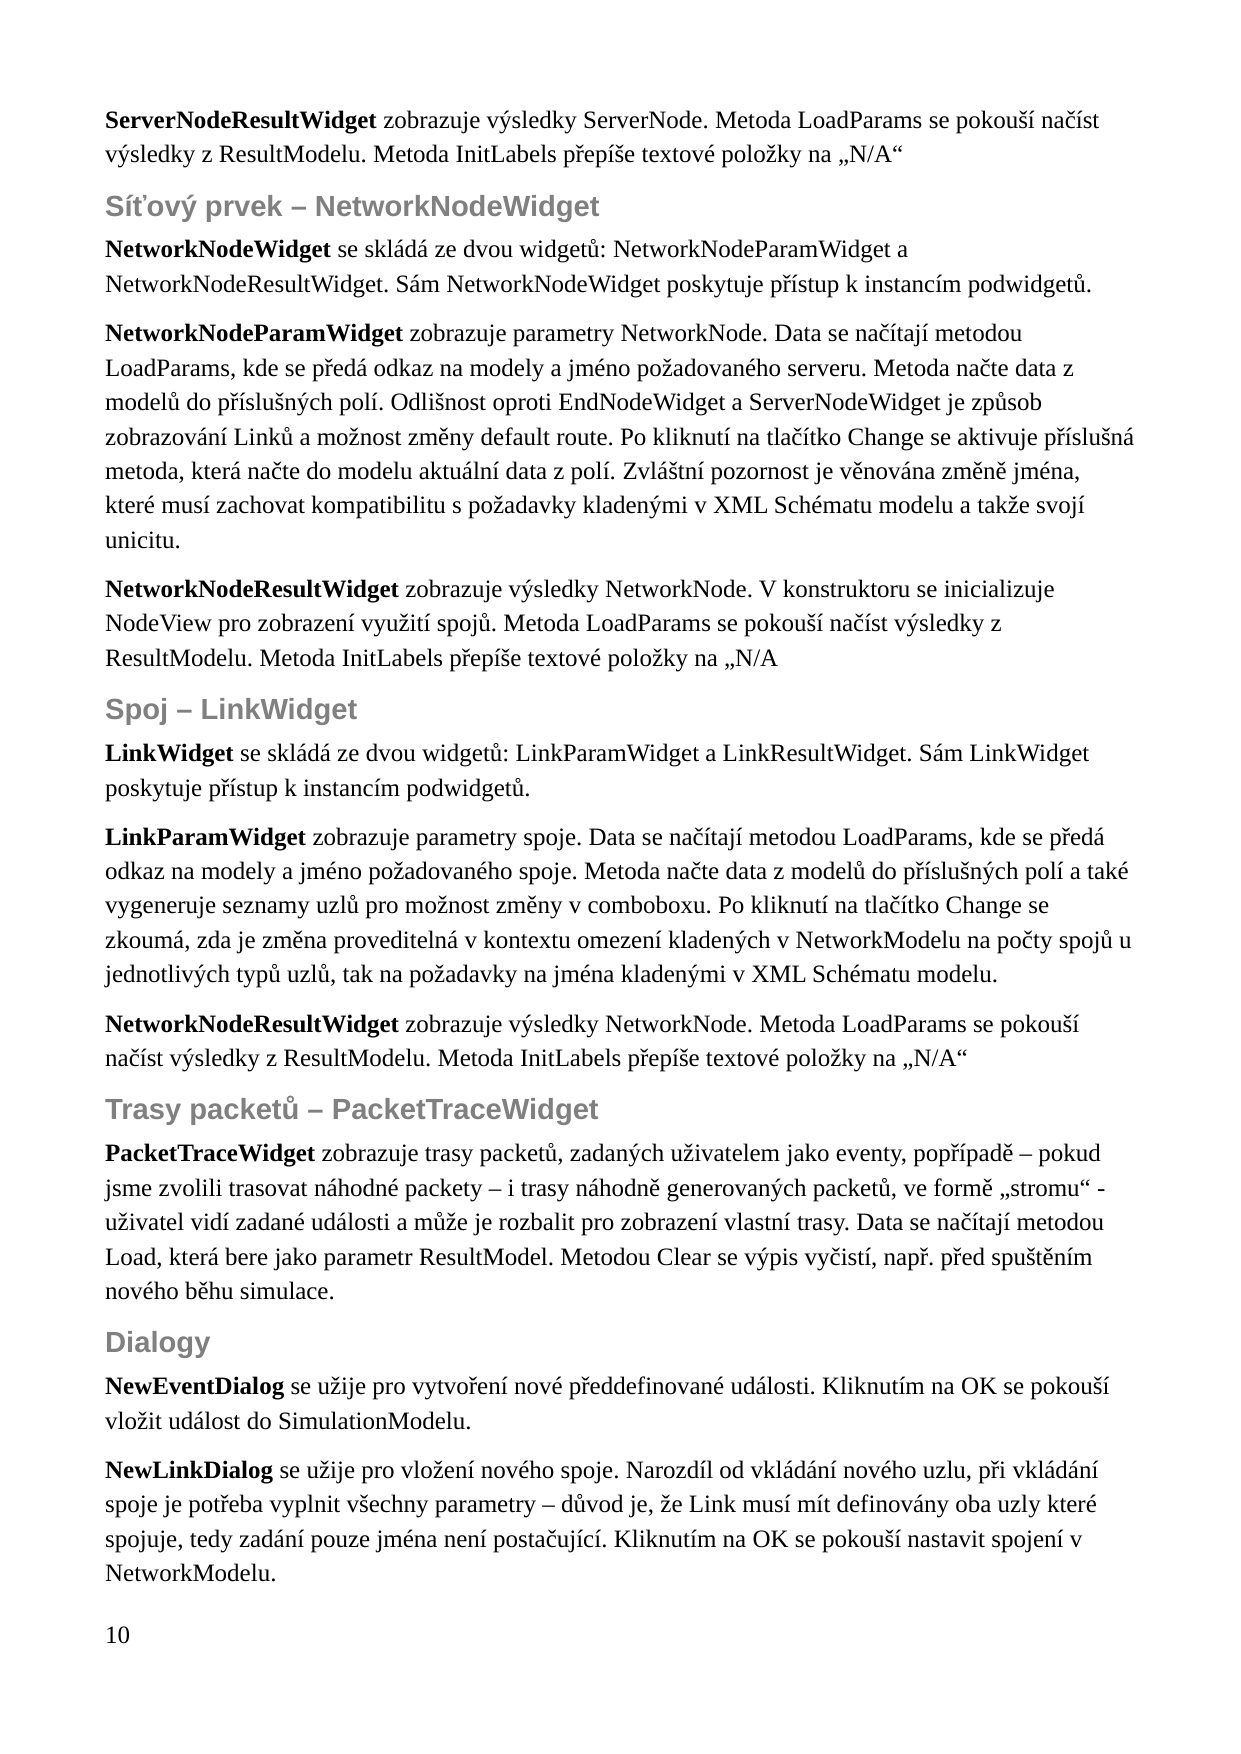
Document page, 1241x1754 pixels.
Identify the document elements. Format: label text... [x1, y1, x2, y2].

text LinkParamWidget zobrazuje parametry spoje. Data se načítají metodou LoadParams, kde se předá odkaz na modely a jméno požadovaného spoje. Metoda načte data z modelů do příslušných polí a také vygeneruje seznamy uzlů pro možnost změny v comboboxu. Po kliknutí na tlačítko Change se zkoumá, zda je změna proveditelná v kontextu omezení kladených v NetworkModelu na počty spojů u jednotlivých typů uzlů, tak na požadavky na jména kladenými v XML Schématu modelu. [105, 822, 1136, 988]
subtitle Trasy packetů – PacketTraceWidget [105, 1092, 1136, 1126]
subtitle Síťový prvek – NetworkNodeWidget [105, 188, 1136, 222]
subtitle Spoj – LinkWidget [105, 692, 1136, 726]
subtitle Dialogy [105, 1325, 1136, 1359]
text NewLinkDialog se užije pro vložení nového spoje. Narozdíl od vkládání nového uzlu, při vkládání spoje je potřeba vyplnit všechny parametry – důvod je, že Link musí mít definovány oba uzly které spojuje, tedy zadání pouze jména není postačující. Kliknutím na OK se pokouší nastavit spojení v NetworkModelu. [105, 1455, 1136, 1587]
text NewEventDialog se užije pro vytvoření nové předdefinované události. Kliknutím na OK se pokouší vložit událost do SimulationModelu. [105, 1371, 1136, 1434]
text NetworkNodeResultWidget zobrazuje výsledky NetworkNode. V konstruktoru se inicializuje NodeView pro zobrazení využití spojů. Metoda LoadParams se pokouší načíst výsledky z ResultModelu. Metoda InitLabels přepíše textové položky na „N/A [105, 574, 1136, 672]
text PacketTraceWidget zobrazuje trasy packetů, zadaných uživatelem jako eventy, popřípadě – pokud jsme zvolili trasovat náhodné packety – i trasy náhodně generovaných packetů, ve formě „stromu“ - uživatel vidí zadané události a může je rozbalit pro zobrazení vlastní trasy. Data se načítají metodou Load, která bere jako parametr ResultModel. Metodou Clear se výpis vyčistí, např. před spuštěním nového běhu simulace. [105, 1138, 1136, 1305]
text NetworkNodeParamWidget zobrazuje parametry NetworkNode. Data se načítají metodou LoadParams, kde se předá odkaz na modely a jméno požadovaného serveru. Metoda načte data z modelů do příslušných polí. Odlišnost oproti EndNodeWidget a ServerNodeWidget je způsob zobrazování Linků a možnost změny default route. Po kliknutí na tlačítko Change se aktivuje příslušná metoda, která načte do modelu aktuální data z polí. Zvláštní pozornost je věnována změně jména, které musí zachovat kompatibilitu s požadavky kladenými v XML Schématu modelu a takže svojí unicitu. [105, 318, 1136, 554]
text ServerNodeResultWidget zobrazuje výsledky ServerNode. Metoda LoadParams se pokouší načíst výsledky z ResultModelu. Metoda InitLabels přepíše textové položky na „N/A“ [105, 105, 1136, 168]
text NetworkNodeResultWidget zobrazuje výsledky NetworkNode. Metoda LoadParams se pokouší načíst výsledky z ResultModelu. Metoda InitLabels přepíše textové položky na „N/A“ [105, 1009, 1136, 1072]
text NetworkNodeWidget se skládá ze dvou widgetů: NetworkNodeParamWidget a NetworkNodeResultWidget. Sám NetworkNodeWidget poskytuje přístup k instancím podwidgetů. [105, 234, 1136, 298]
text LinkWidget se skládá ze dvou widgetů: LinkParamWidget a LinkResultWidget. Sám LinkWidget poskytuje přístup k instancím podwidgetů. [105, 738, 1136, 801]
